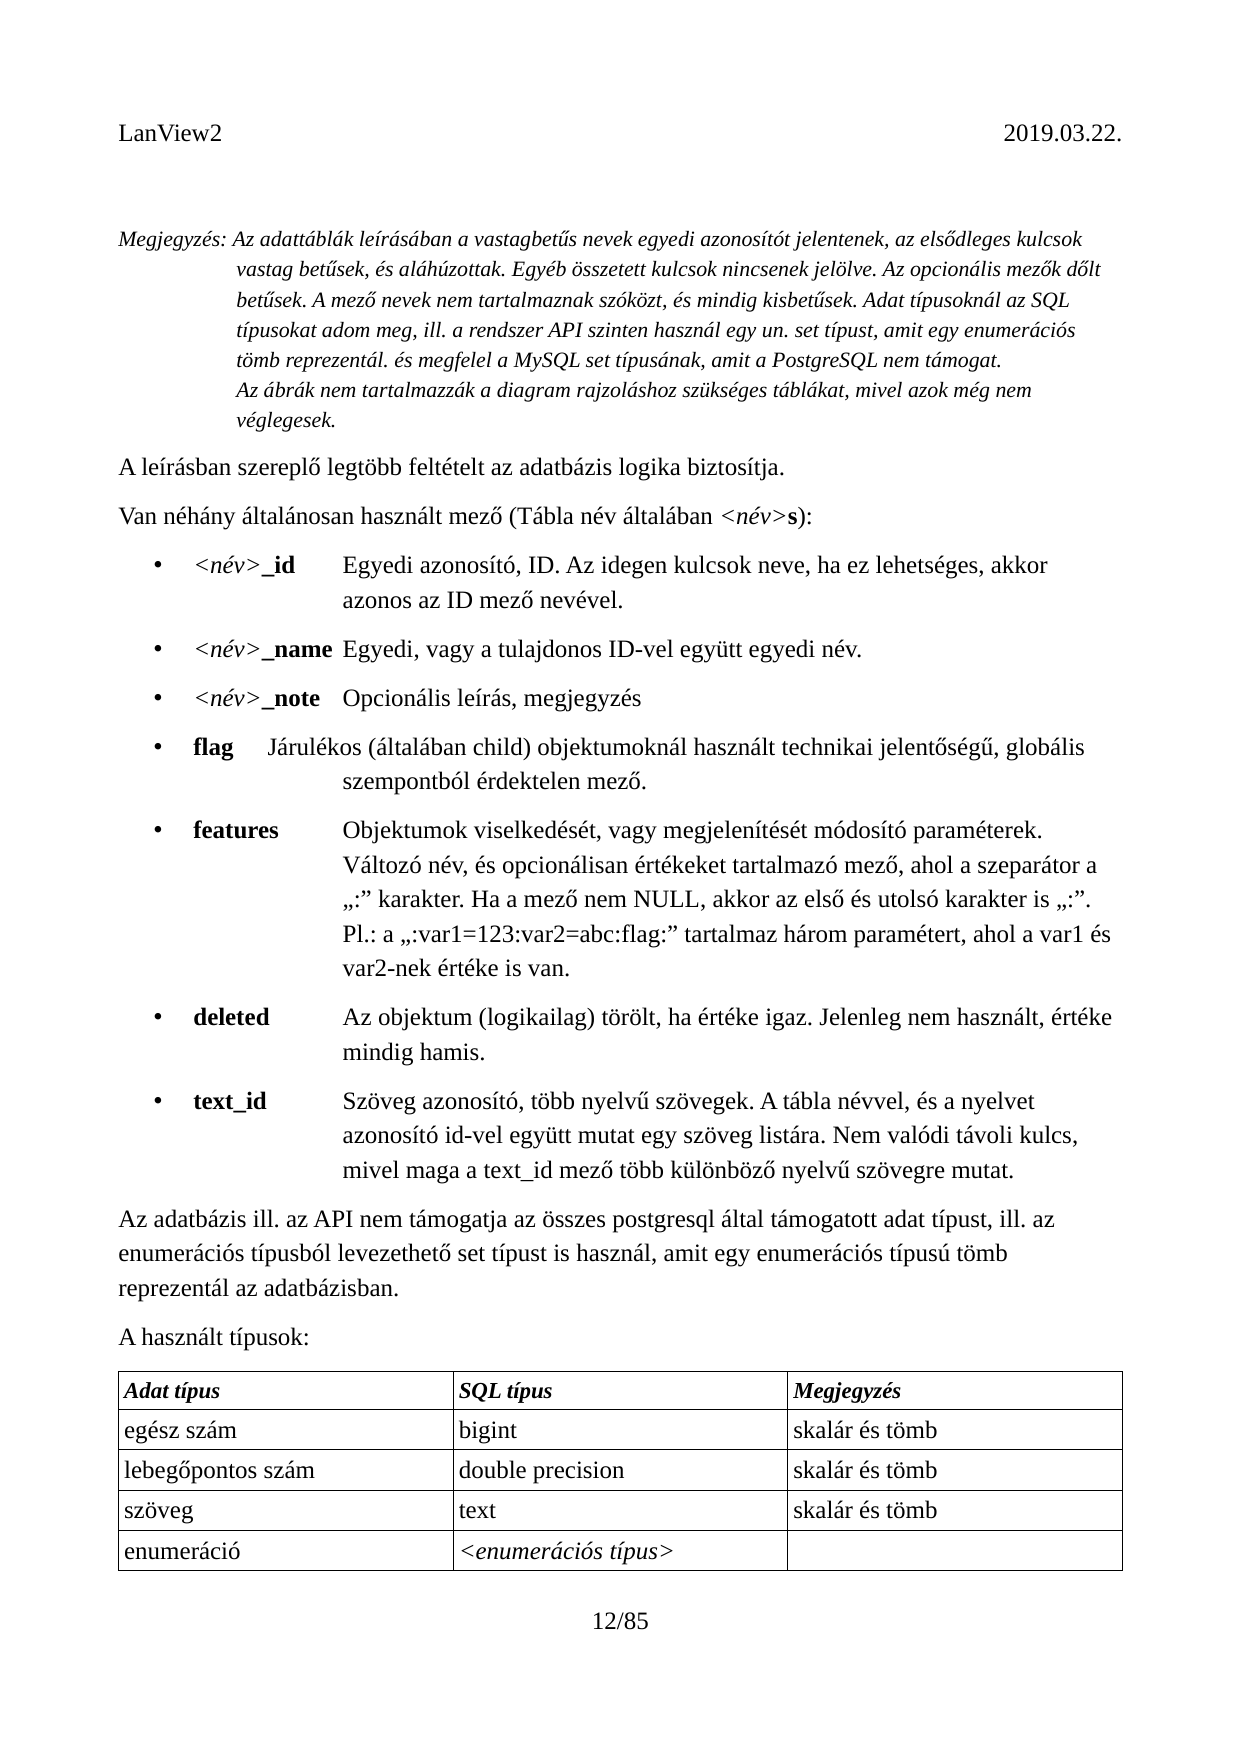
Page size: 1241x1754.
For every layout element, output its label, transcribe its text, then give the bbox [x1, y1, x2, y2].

table_cell <enumerációs típus> [454, 1531, 787, 1570]
table_cell szöveg [119, 1491, 453, 1530]
list <név>_note Opcionális leírás, megjegyzés [153, 683, 1122, 712]
table_cell lebegőpontos szám [119, 1450, 453, 1490]
table_header SQL típus [454, 1372, 787, 1409]
text Az adatbázis ill. az API nem támogatja az összes postgresql által támogatott adat típust, ill. az enumerációs típusból levezethető set típust is használ, amit egy enumerációs típusú tömb reprezentál az adatbázisban. [118, 1204, 1122, 1302]
text Van néhány általánosan használt mező (Tábla név általában <név>s): [118, 501, 1122, 530]
table_cell egész szám [119, 1410, 453, 1449]
table_cell enumeráció [119, 1531, 453, 1570]
table_cell skalár és tömb [788, 1491, 1122, 1530]
text Megjegyzés: Az adattáblák leírásában a vastagbetűs nevek egyedi azonosítót jelentenek, az elsődleges kulcsok vastag betűsek, és aláhúzottak. Egyéb összetett kulcsok nincsenek jelölve. Az opcionális mezők dőlt betűsek. A mező nevek nem tartalmaznak szóközt, és mindig kisbetűsek. Adat típusoknál az SQL típusokat adom meg, ill. a rendszer API szinten használ egy un. set típust, amit egy enumerációs tömb reprezentál. és megfelel a MySQL set típusának, amit a PostgreSQL nem támogat. Az ábrák nem tartalmazzák a diagram rajzoláshoz szükséges táblákat, mivel azok még nem véglegesek. [118, 226, 1122, 433]
table_header Megjegyzés [788, 1372, 1122, 1409]
table_cell bigint [454, 1410, 787, 1449]
list flag Járulékos (általában child) objektumoknál használt technikai jelentőségű, globális szempontból érdektelen mező. [153, 732, 1122, 795]
table_header Adat típus [119, 1372, 453, 1409]
table_cell [788, 1531, 1122, 1570]
text A leírásban szereplő legtöbb feltételt az adatbázis logika biztosítja. [118, 452, 1122, 481]
list <név>_id Egyedi azonosító, ID. Az idegen kulcsok neve, ha ez lehetséges, akkor azonos az ID mező nevével. [153, 550, 1122, 613]
list <név>_name Egyedi, vagy a tulajdonos ID-vel együtt egyedi név. [153, 634, 1122, 663]
table_cell skalár és tömb [788, 1410, 1122, 1449]
list text_id Szöveg azonosító, több nyelvű szövegek. A tábla névvel, és a nyelvet azonosító id-vel együtt mutat egy szöveg listára. Nem valódi távoli kulcs, mivel maga a text_id mező több különböző nyelvű szövegre mutat. [153, 1086, 1122, 1184]
list features Objektumok viselkedését, vagy megjelenítését módosító paraméterek. Változó név, és opcionálisan értékeket tartalmazó mező, ahol a szeparátor a „:” karakter. Ha a mező nem NULL, akkor az első és utolsó karakter is „:”. Pl.: a „:var1=123:var2=abc:flag:” tartalmaz három paramétert, ahol a var1 és var2-nek értéke is van. [153, 816, 1122, 982]
table_cell skalár és tömb [788, 1450, 1122, 1490]
table_cell double precision [454, 1450, 787, 1490]
list deleted Az objektum (logikailag) törölt, ha értéke igaz. Jelenleg nem használt, értéke mindig hamis. [153, 1002, 1122, 1066]
table_cell text [454, 1491, 787, 1530]
text A használt típusok: [118, 1322, 1122, 1351]
